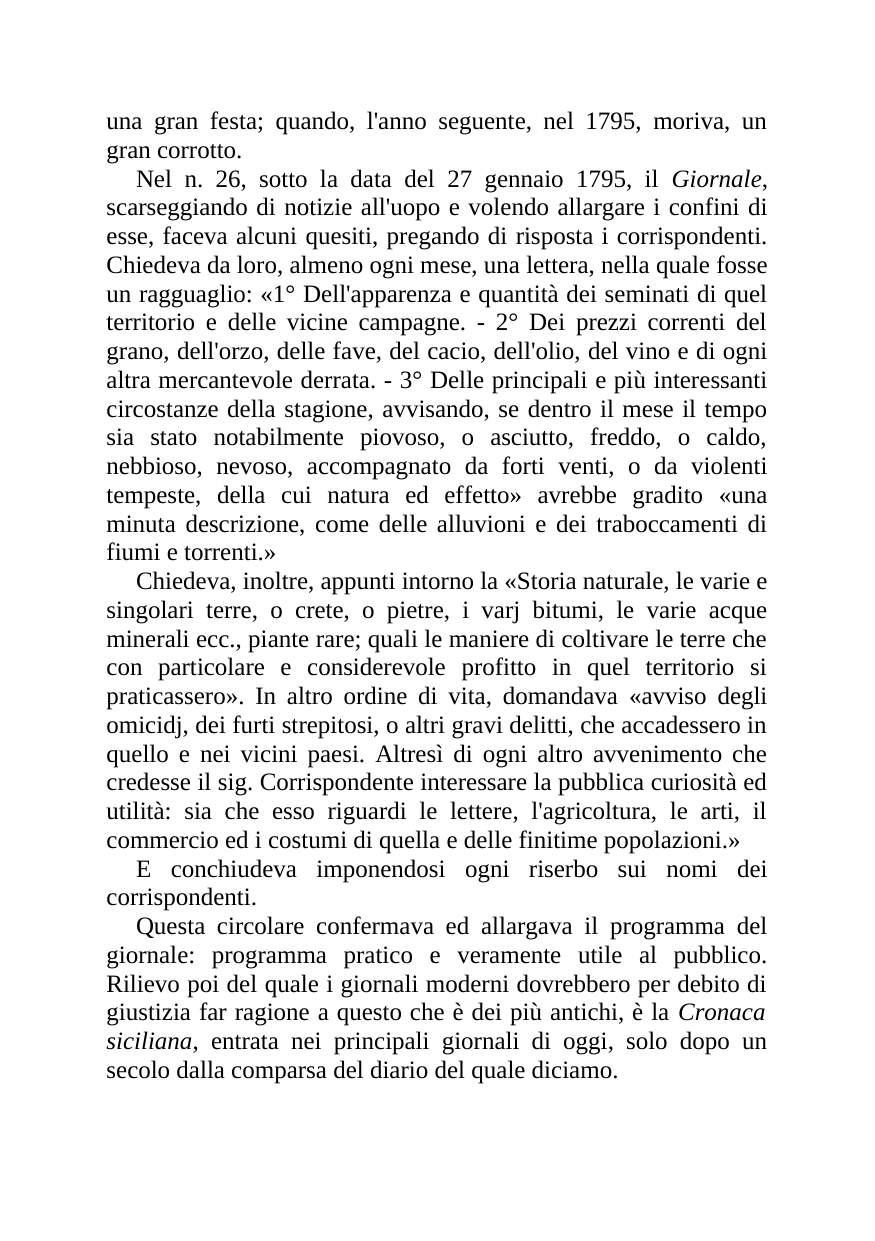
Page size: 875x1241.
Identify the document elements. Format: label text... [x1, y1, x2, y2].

text Nel n. 26, sotto la data del 27 gennaio 1795, il Giornale, scarseggiando di notizie all'uopo e volendo allargare i confini di esse, faceva alcuni quesiti, pregando di risposta i corrispondenti. Chiedeva da loro, almeno ogni mese, una lettera, nella quale fosse un ragguaglio: «1° Dell'apparenza e quantità dei seminati di quel territorio e delle vicine campagne. - 2° Dei prezzi correnti del grano, dell'orzo, delle fave, del cacio, dell'olio, del vino e di ogni altra mercantevole derrata. - 3° Delle principali e più interessanti circostanze della stagione, avvisando, se dentro il mese il tempo sia stato notabilmente piovoso, o asciutto, freddo, o caldo, nebbioso, nevoso, accompagnato da forti venti, o da violenti tempeste, della cui natura ed effetto» avrebbe gradito «una minuta descrizione, come delle alluvioni e dei traboccamenti di fiumi e torrenti.» [106, 164, 768, 566]
text Chiedeva, inoltre, appunti intorno la «Storia naturale, le varie e singolari terre, o crete, o pietre, i varj bitumi, le varie acque minerali ecc., piante rare; quali le maniere di coltivare le terre che con particolare e considerevole profitto in quel territorio si praticassero». In altro ordine di vita, domandava «avviso degli omicidj, dei furti strepitosi, o altri gravi delitti, che accadessero in quello e nei vicini paesi. Altresì di ogni altro avvenimento che credesse il sig. Corrispondente interessare la pubblica curiosità ed utilità: sia che esso riguardi le lettere, l'agricoltura, le arti, il commercio ed i costumi di quella e delle finitime popolazioni.» [106, 566, 768, 854]
text E conchiudeva imponendosi ogni riserbo sui nomi dei corrispondenti. [106, 854, 768, 911]
text Questa circolare confermava ed allargava il programma del giornale: programma pratico e veramente utile al pubblico. Rilievo poi del quale i giornali moderni dovrebbero per debito di giustizia far ragione a questo che è dei più antichi, è la Cronaca siciliana, entrata nei principali giornali di oggi, solo dopo un secolo dalla comparsa del diario del quale diciamo. [106, 911, 768, 1084]
text una gran festa; quando, l'anno seguente, nel 1795, moriva, un gran corrotto. [106, 106, 768, 164]
